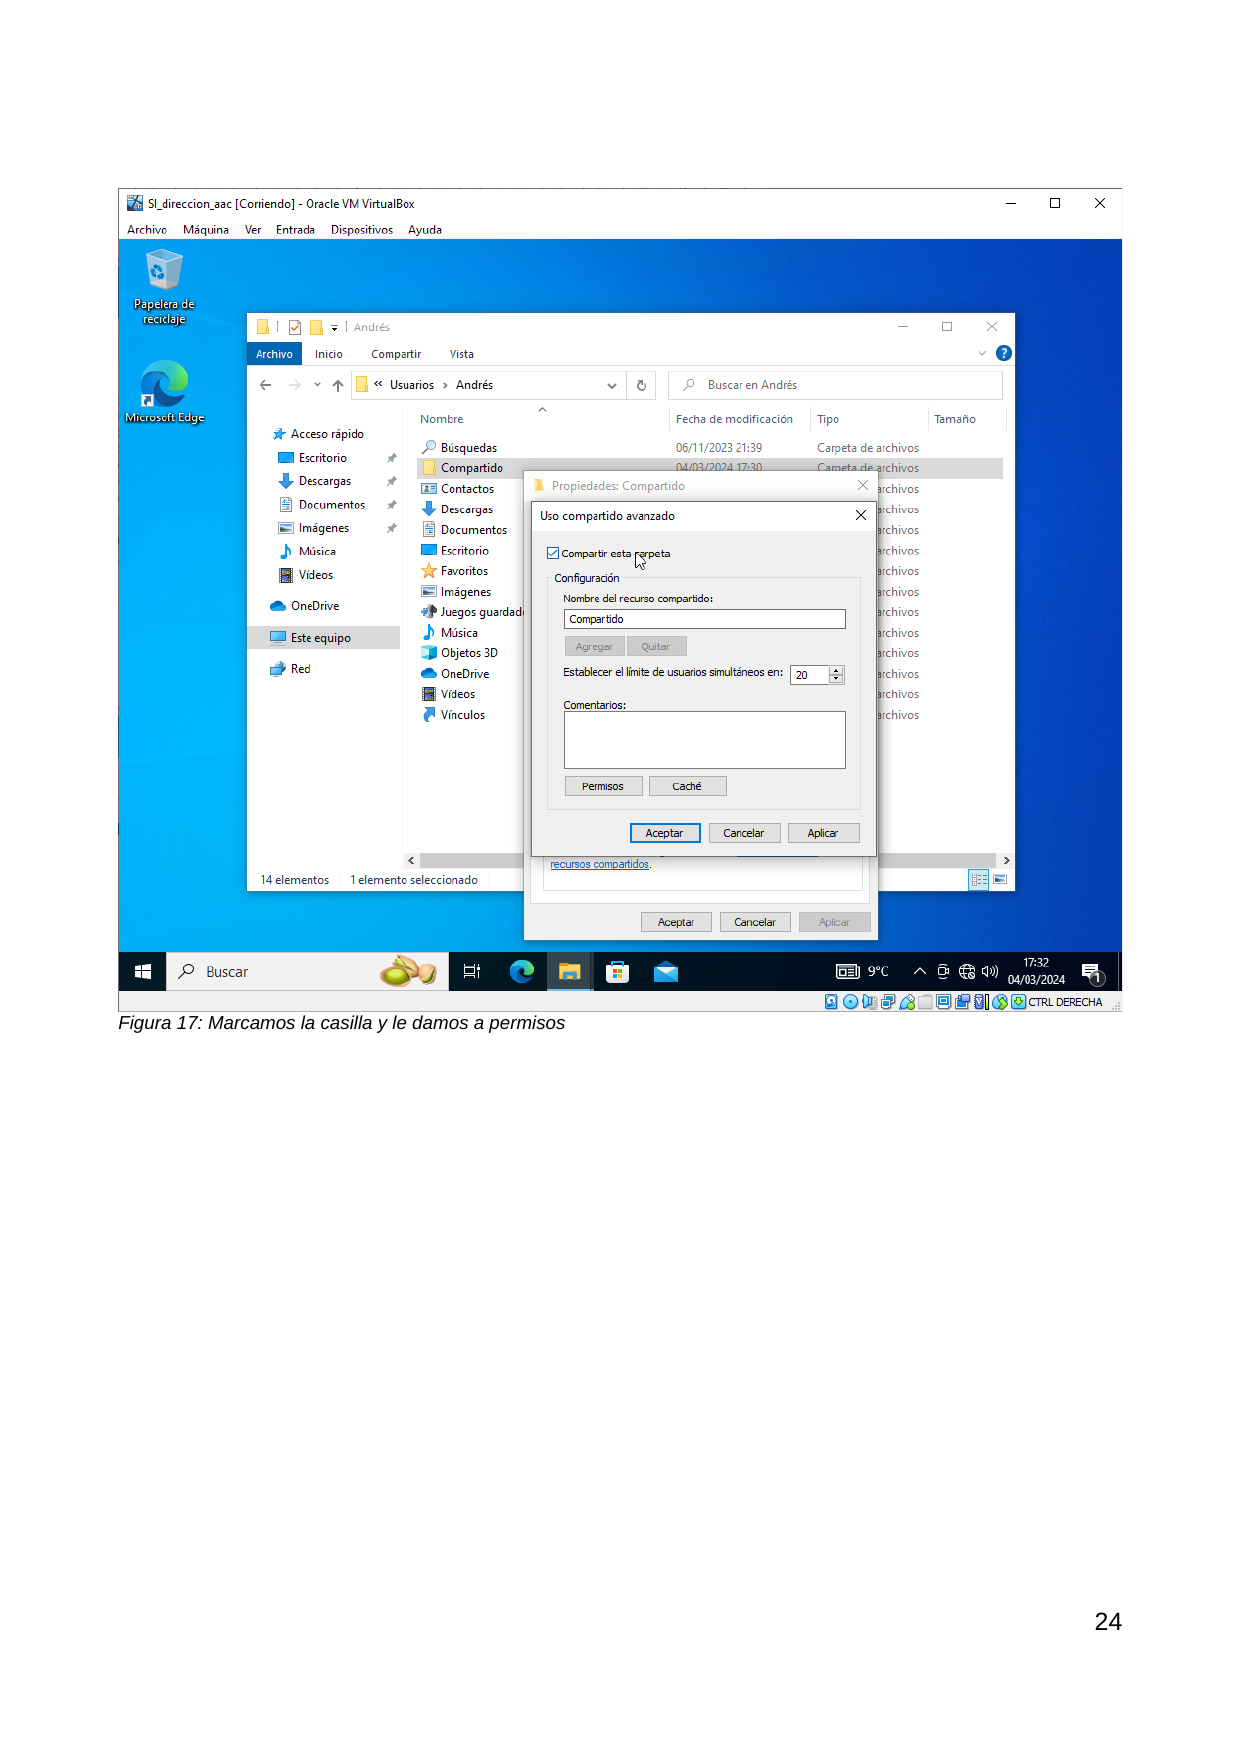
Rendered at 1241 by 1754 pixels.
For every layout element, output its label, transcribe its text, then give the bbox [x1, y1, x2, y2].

picture [160, 415, 173, 420]
text Figura 17: Marcamos la casilla y le damos a permisos [118, 1012, 1122, 1033]
picture [168, 315, 183, 325]
picture [185, 414, 202, 422]
picture [118, 297, 140, 307]
picture [118, 188, 1123, 1012]
picture [142, 300, 170, 310]
picture [126, 414, 141, 420]
picture [142, 361, 187, 406]
picture [182, 300, 193, 308]
